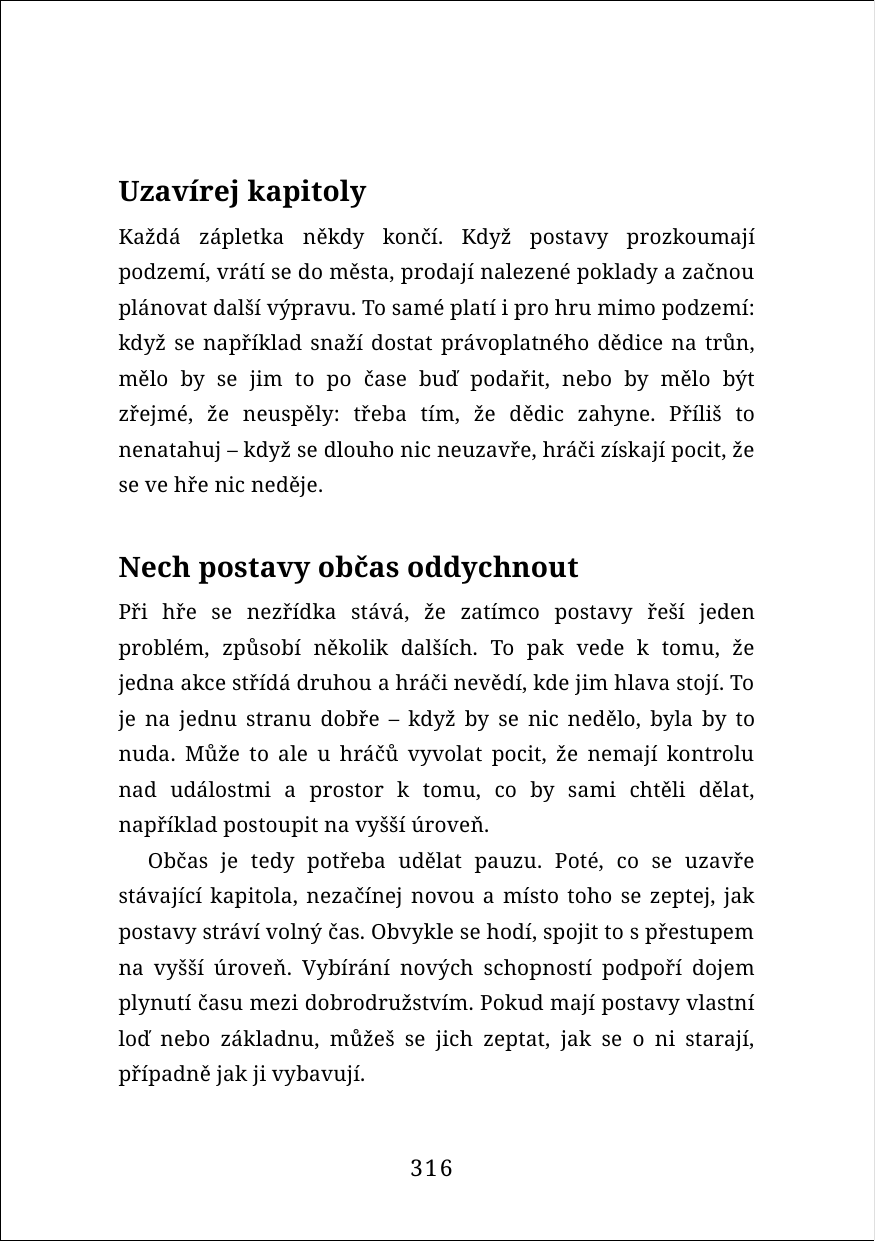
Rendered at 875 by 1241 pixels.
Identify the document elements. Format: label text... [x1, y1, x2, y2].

subtitle Nech postavy občas oddychnout [118, 547, 756, 586]
text Každá zápletka někdy končí. Když postavy prozkoumají podzemí, vrátí se do města, prodají nalezené poklady a začnou plánovat další výpravu. To samé platí i pro hru mimo podzemí: když se například snaží dostat právoplatného dědice na trůn, mělo by se jim to po čase buď podařit, nebo by mělo být zřejmé, že neuspěly: třeba tím, že dědic zahyne. Příliš to nenatahuj – když se dlouho nic neuzavře, hráči získají pocit, že se ve hře nic neděje. [118, 222, 756, 499]
subtitle Uzavírej kapitoly [118, 172, 756, 210]
text Při hře se nezřídka stává, že zatímco postavy řeší jeden problém, způsobí několik dalších. To pak vede k tomu, že jedna akce střídá druhou a hráči nevědí, kde jim hlava stojí. To je na jednu stranu dobře – když by se nic nedělo, byla by to nuda. Může to ale u hráčů vyvolat pocit, že nemají kontrolu nad událostmi a prostor k tomu, co by sami chtěli dělat, například postoupit na vyšší úroveň. Občas je tedy potřeba udělat pauzu. Poté, co se uzavře stávající kapitola, nezačínej novou a místo toho se zeptej, jak postavy stráví volný čas. Obvykle se hodí, spojit to s přestupem na vyšší úroveň. Vybírání nových schopností podpoří dojem plynutí času mezi dobrodružstvím. Pokud mají postavy vlastní loď nebo základnu, můžeš se jich zeptat, jak se o ni starají, případně jak ji vybavují. [118, 597, 756, 1088]
